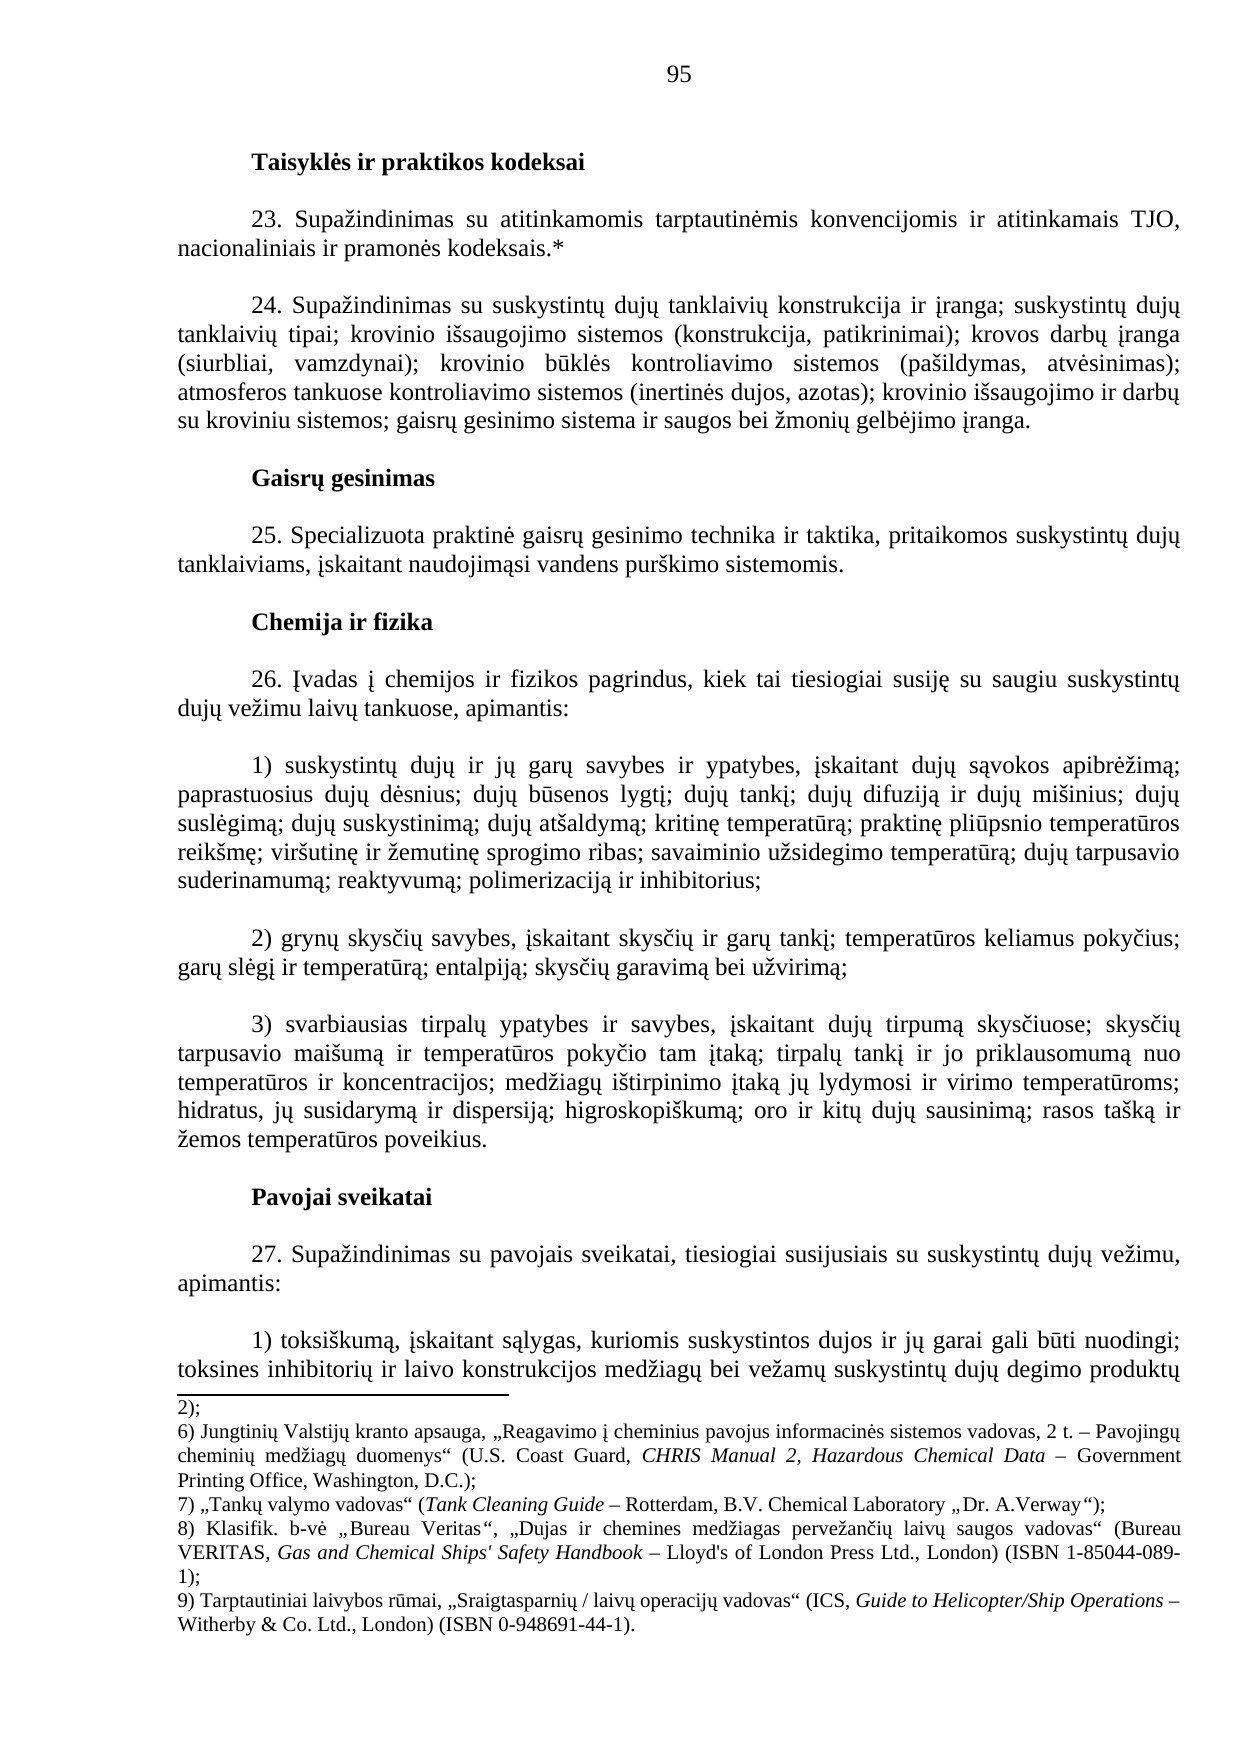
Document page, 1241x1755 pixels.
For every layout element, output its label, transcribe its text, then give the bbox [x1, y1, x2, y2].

text 6) Jungtinių Valstijų kranto apsauga, „Reagavimo į cheminius pavojus informacinės sistemos vadovas, 2 t. – Pavojingų cheminių medžiagų duomenys“ (U.S. Coast Guard, CHRIS Manual 2, Hazardous Chemical Data – Government Printing Office, Washington, D.C.); [177, 1419, 1181, 1492]
text 26. Įvadas į chemijos ir fizikos pagrindus, kiek tai tiesiogiai susiję su saugiu suskystintų dujų vežimu laivų tankuose, apimantis: [177, 664, 1181, 722]
text Gaisrų gesinimas [177, 463, 1181, 492]
text 23. Supažindinimas su atitinkamomis tarptautinėmis konvencijomis ir atitinkamais TJO, nacionaliniais ir pramonės kodeksais.* [177, 204, 1181, 262]
text 9) Tarptautiniai laivybos rūmai, „Sraigtasparnių / laivų operacijų vadovas“ (ICS, Guide to Helicopter/Ship Operations – Witherby & Co. Ltd., London) (ISBN 0-948691-44-1). [177, 1588, 1181, 1636]
text 1) toksiškumą, įskaitant sąlygas, kuriomis suskystintos dujos ir jų garai gali būti nuodingi; toksines inhibitorių ir laivo konstrukcijos medžiagų bei vežamų suskystintų dujų degimo produktų [177, 1326, 1181, 1383]
text 3) svarbiausias tirpalų ypatybes ir savybes, įskaitant dujų tirpumą skysčiuose; skysčių tarpusavio maišumą ir temperatūros pokyčio tam įtaką; tirpalų tankį ir jo priklausomumą nuo temperatūros ir koncentracijos; medžiagų ištirpinimo įtaką jų lydymosi ir virimo temperatūroms; hidratus, jų susidarymą ir dispersiją; higroskopiškumą; oro ir kitų dujų sausinimą; rasos tašką ir žemos temperatūros poveikius. [177, 1009, 1181, 1153]
text Pavojai sveikatai [177, 1182, 1181, 1211]
text Taisyklės ir praktikos kodeksai [177, 147, 1181, 176]
text 8) Klasifik. b-vė „Bureau Veritas“, „Dujas ir chemines medžiagas pervežančių laivų saugos vadovas“ (Bureau VERITAS, Gas and Chemical Ships' Safety Handbook – Lloyd's of London Press Ltd., London) (ISBN 1-85044-089-1); [177, 1516, 1181, 1588]
text 7) „Tankų valymo vadovas“ (Tank Cleaning Guide – Rotterdam, B.V. Chemical Laboratory „Dr. A.Verway“); [177, 1492, 1181, 1516]
text Chemija ir fizika [177, 607, 1181, 636]
text 27. Supažindinimas su pavojais sveikatai, tiesiogiai susijusiais su suskystintų dujų vežimu, apimantis: [177, 1239, 1181, 1297]
text 24. Supažindinimas su suskystintų dujų tanklaivių konstrukcija ir įranga; suskystintų dujų tanklaivių tipai; krovinio išsaugojimo sistemos (konstrukcija, patikrinimai); krovos darbų įranga (siurbliai, vamzdynai); krovinio būklės kontroliavimo sistemos (pašildymas, atvėsinimas); atmosferos tankuose kontroliavimo sistemos (inertinės dujos, azotas); krovinio išsaugojimo ir darbų su kroviniu sistemos; gaisrų gesinimo sistema ir saugos bei žmonių gelbėjimo įranga. [177, 291, 1181, 434]
text 1) suskystintų dujų ir jų garų savybes ir ypatybes, įskaitant dujų sąvokos apibrėžimą; paprastuosius dujų dėsnius; dujų būsenos lygtį; dujų tankį; dujų difuziją ir dujų mišinius; dujų suslėgimą; dujų suskystinimą; dujų atšaldymą; kritinę temperatūrą; praktinę pliūpsnio temperatūros reikšmę; viršutinę ir žemutinę sprogimo ribas; savaiminio užsidegimo temperatūrą; dujų tarpusavio suderinamumą; reaktyvumą; polimerizaciją ir inhibitorius; [177, 751, 1181, 894]
text 2) grynų skysčių savybes, įskaitant skysčių ir garų tankį; temperatūros keliamus pokyčius; garų slėgį ir temperatūrą; entalpiją; skysčių garavimą bei užvirimą; [177, 923, 1181, 981]
text 2); [177, 1395, 1181, 1419]
text 25. Specializuota praktinė gaisrų gesinimo technika ir taktika, pritaikomos suskystintų dujų tanklaiviams, įskaitant naudojimąsi vandens purškimo sistemomis. [177, 521, 1181, 578]
